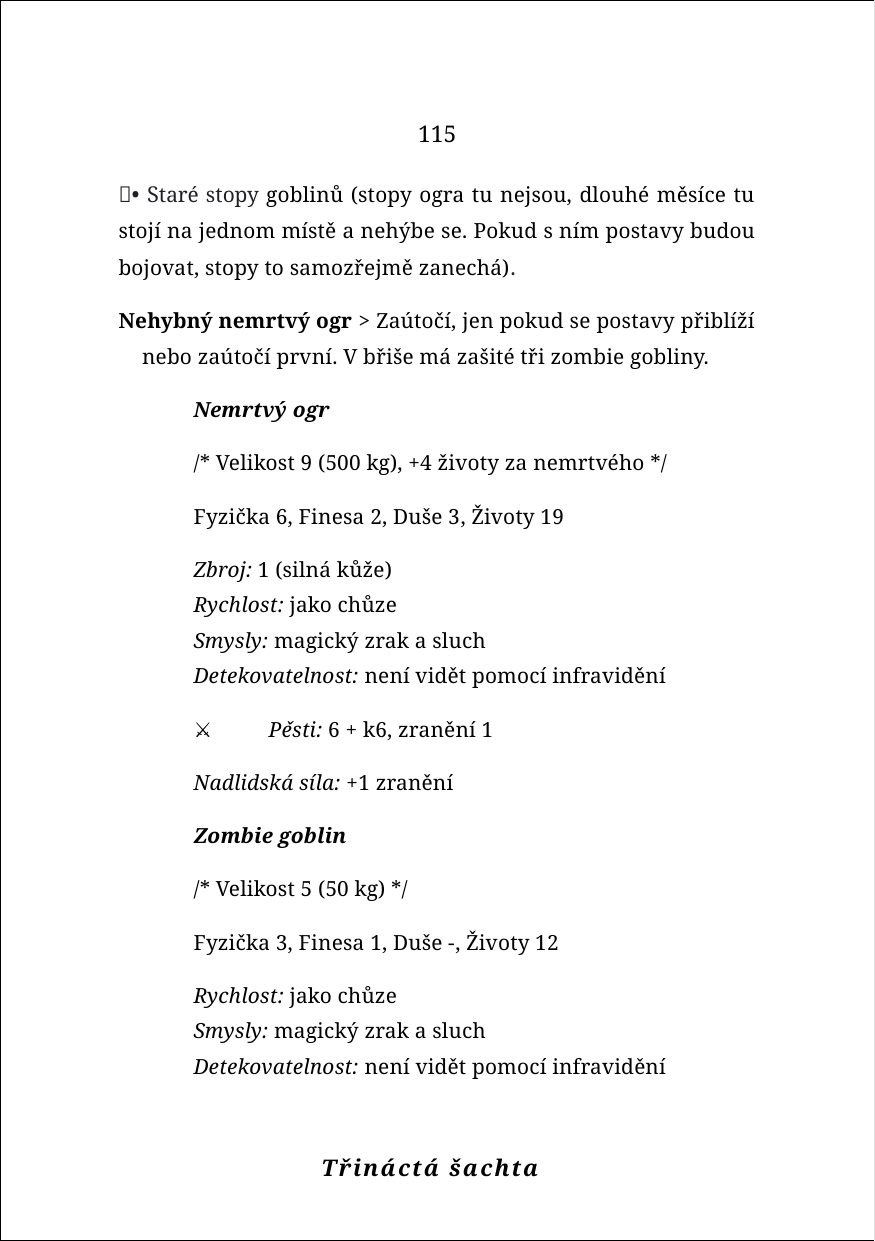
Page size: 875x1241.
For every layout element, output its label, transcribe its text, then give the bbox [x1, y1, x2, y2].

list Rychlost: jako chůze [156, 981, 756, 1009]
list Rychlost: jako chůze [156, 591, 756, 619]
list /* Velikost 5 (50 kg) */ [156, 874, 756, 903]
list Nadlidská síla: +1 zranění [156, 768, 756, 796]
list Fyzička 6, Finesa 2, Duše 3, Životy 19 [156, 502, 756, 530]
list Nemrtvý ogr [156, 395, 756, 424]
list Fyzička 3, Finesa 1, Duše -, Životy 12 [156, 928, 756, 956]
list Zbroj: 1 (silná kůže) [156, 555, 756, 583]
text 👣• Staré stopy goblinů (stopy ogra tu nejsou, dlouhé měsíce tu stojí na jednom místě a nehýbe se. Pokud s ním postavy budou bojovat, stopy to samozřejmě zanechá). [118, 179, 756, 281]
list ⚔ Pěsti: 6 + k6, zranění 1 [156, 715, 756, 743]
list Detekovatelnost: není vidět pomocí infravidění [156, 662, 756, 690]
list Detekovatelnost: není vidět pomocí infravidění [156, 1052, 756, 1080]
list Zombie goblin [156, 821, 756, 850]
list Smysly: magický zrak a sluch [156, 1016, 756, 1045]
list /* Velikost 9 (500 kg), +4 životy za nemrtvého */ [156, 448, 756, 477]
list Smysly: magický zrak a sluch [156, 626, 756, 654]
text Nehybný nemrtvý ogr > Zaútočí, jen pokud se postavy přiblíží nebo zaútočí první. V břiše má zašité tři zombie gobliny. [118, 307, 756, 371]
